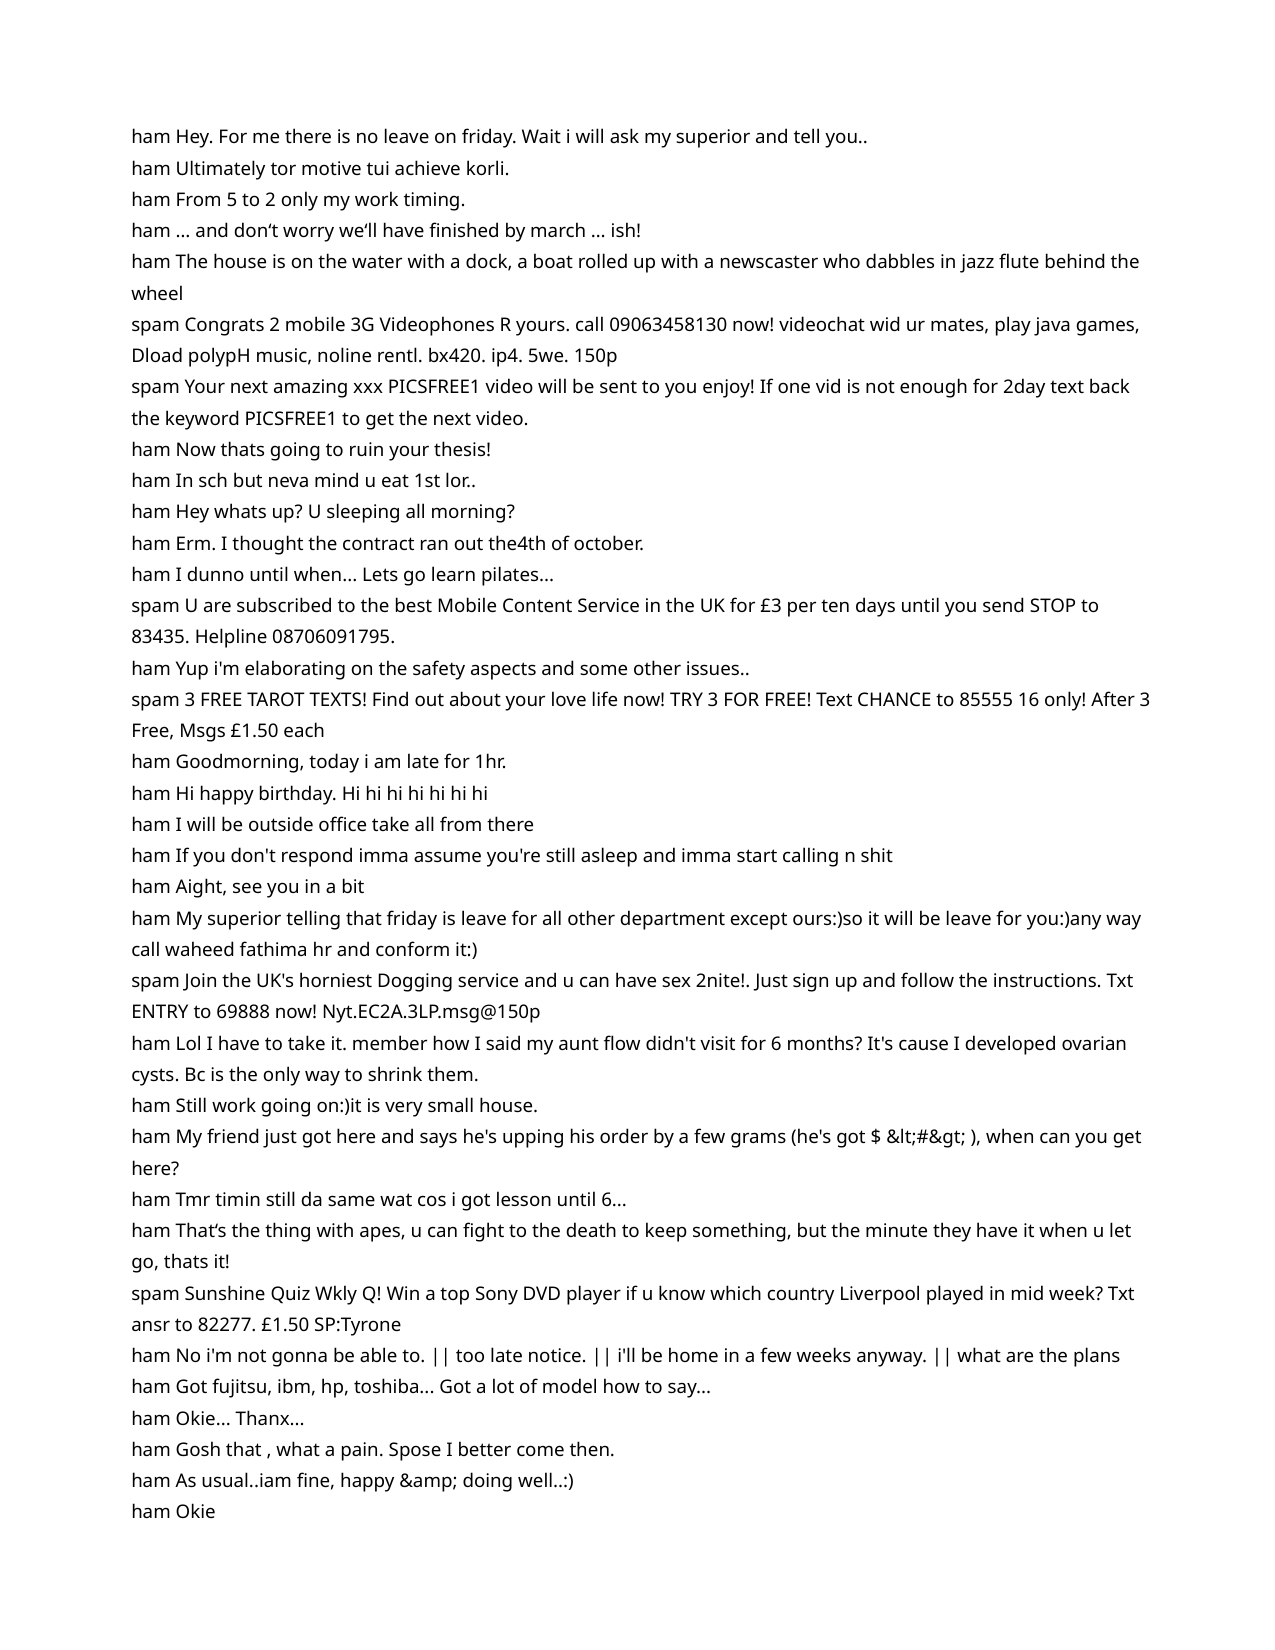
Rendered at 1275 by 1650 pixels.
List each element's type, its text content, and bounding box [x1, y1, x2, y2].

table_cell ham Hey whats up? U sleeping all morning? [131, 493, 1157, 524]
table_cell ham I dunno until when... Lets go learn pilates... [131, 556, 1157, 587]
table_cell ham If you don't respond imma assume you're still asleep and imma start calling n shit [131, 837, 1157, 868]
table_cell ham The house is on the water with a dock, a boat rolled up with a newscaster who dabbles in jazz flute behind the wheel [131, 243, 1157, 306]
table_cell [118, 212, 131, 243]
table_cell [118, 306, 131, 368]
table_cell [118, 1024, 131, 1087]
table_cell [118, 181, 131, 212]
table_cell [118, 681, 131, 743]
table_cell ham No i'm not gonna be able to. || too late notice. || i'll be home in a few weeks anyway. || what are the plans [131, 1337, 1157, 1368]
table_cell [118, 649, 131, 681]
table_cell ham Hi happy birthday. Hi hi hi hi hi hi hi [131, 774, 1157, 806]
table_cell [118, 243, 131, 306]
table_cell ham Ultimately tor motive tui achieve korli. [131, 149, 1157, 181]
table_cell [118, 1399, 131, 1431]
table_cell spam 3 FREE TAROT TEXTS! Find out about your love life now! TRY 3 FOR FREE! Text CHANCE to 85555 16 only! After 3 Free, Msgs £1.50 each [131, 681, 1157, 743]
table_cell [118, 1274, 131, 1337]
table_cell [118, 868, 131, 899]
table_cell [118, 962, 131, 1024]
table_cell ham In sch but neva mind u eat 1st lor.. [131, 462, 1157, 493]
table_cell [118, 1462, 131, 1493]
table_cell spam Your next amazing xxx PICSFREE1 video will be sent to you enjoy! If one vid is not enough for 2day text back the keyword PICSFREE1 to get the next video. [131, 368, 1157, 431]
table_cell ham Got fujitsu, ibm, hp, toshiba... Got a lot of model how to say... [131, 1368, 1157, 1399]
table_cell [118, 587, 131, 649]
table_cell ham I will be outside office take all from there [131, 806, 1157, 837]
table_cell [118, 462, 131, 493]
table_cell ham Now thats going to ruin your thesis! [131, 431, 1157, 462]
table_cell [118, 493, 131, 524]
table_cell ham That‘s the thing with apes, u can fight to the death to keep something, but the minute they have it when u let go, thats it! [131, 1212, 1157, 1274]
table_cell ham Gosh that , what a pain. Spose I better come then. [131, 1431, 1157, 1462]
table_cell ham Tmr timin still da same wat cos i got lesson until 6... [131, 1181, 1157, 1212]
table_cell spam Join the UK's horniest Dogging service and u can have sex 2nite!. Just sign up and follow the instructions. Txt ENTRY to 69888 now! Nyt.EC2A.3LP.msg@150p [131, 962, 1157, 1024]
table_cell ham Okie [131, 1493, 1157, 1524]
table_cell [118, 149, 131, 181]
table_cell [118, 1118, 131, 1181]
table_cell ham My superior telling that friday is leave for all other department except ours:)so it will be leave for you:)any way call waheed fathima hr and conform it:) [131, 899, 1157, 962]
table_cell ham Goodmorning, today i am late for 1hr. [131, 743, 1157, 774]
table_cell [118, 524, 131, 556]
table_cell [118, 774, 131, 806]
table_cell ham Okie... Thanx... [131, 1399, 1157, 1431]
table_cell [118, 1337, 131, 1368]
table_cell [118, 806, 131, 837]
table_cell [118, 743, 131, 774]
table_cell [118, 368, 131, 431]
table_cell ham From 5 to 2 only my work timing. [131, 181, 1157, 212]
table_cell ham … and don‘t worry we‘ll have finished by march … ish! [131, 212, 1157, 243]
table_cell ham Hey. For me there is no leave on friday. Wait i will ask my superior and tell you.. [131, 118, 1157, 149]
table_cell ham Lol I have to take it. member how I said my aunt flow didn't visit for 6 months? It's cause I developed ovarian cysts. Bc is the only way to shrink them. [131, 1024, 1157, 1087]
table_cell spam U are subscribed to the best Mobile Content Service in the UK for £3 per ten days until you send STOP to 83435. Helpline 08706091795. [131, 587, 1157, 649]
table_cell ham Still work going on:)it is very small house. [131, 1087, 1157, 1118]
table_cell [118, 431, 131, 462]
table_cell [118, 837, 131, 868]
table_cell [118, 1181, 131, 1212]
table_cell [118, 556, 131, 587]
table_cell [118, 1431, 131, 1462]
table_cell [118, 118, 131, 149]
table_cell spam Congrats 2 mobile 3G Videophones R yours. call 09063458130 now! videochat wid ur mates, play java games, Dload polypH music, noline rentl. bx420. ip4. 5we. 150p [131, 306, 1157, 368]
table_cell ham Aight, see you in a bit [131, 868, 1157, 899]
table_cell [118, 1087, 131, 1118]
table_cell [118, 899, 131, 962]
table_cell [118, 1493, 131, 1524]
table_cell ham My friend just got here and says he's upping his order by a few grams (he's got $ &lt;#&gt; ), when can you get here? [131, 1118, 1157, 1181]
table_cell ham Yup i'm elaborating on the safety aspects and some other issues.. [131, 649, 1157, 681]
table_cell spam Sunshine Quiz Wkly Q! Win a top Sony DVD player if u know which country Liverpool played in mid week? Txt ansr to 82277. £1.50 SP:Tyrone [131, 1274, 1157, 1337]
table_cell ham Erm. I thought the contract ran out the4th of october. [131, 524, 1157, 556]
table_cell [118, 1212, 131, 1274]
table_cell ham As usual..iam fine, happy &amp; doing well..:) [131, 1462, 1157, 1493]
table_cell [118, 1368, 131, 1399]
